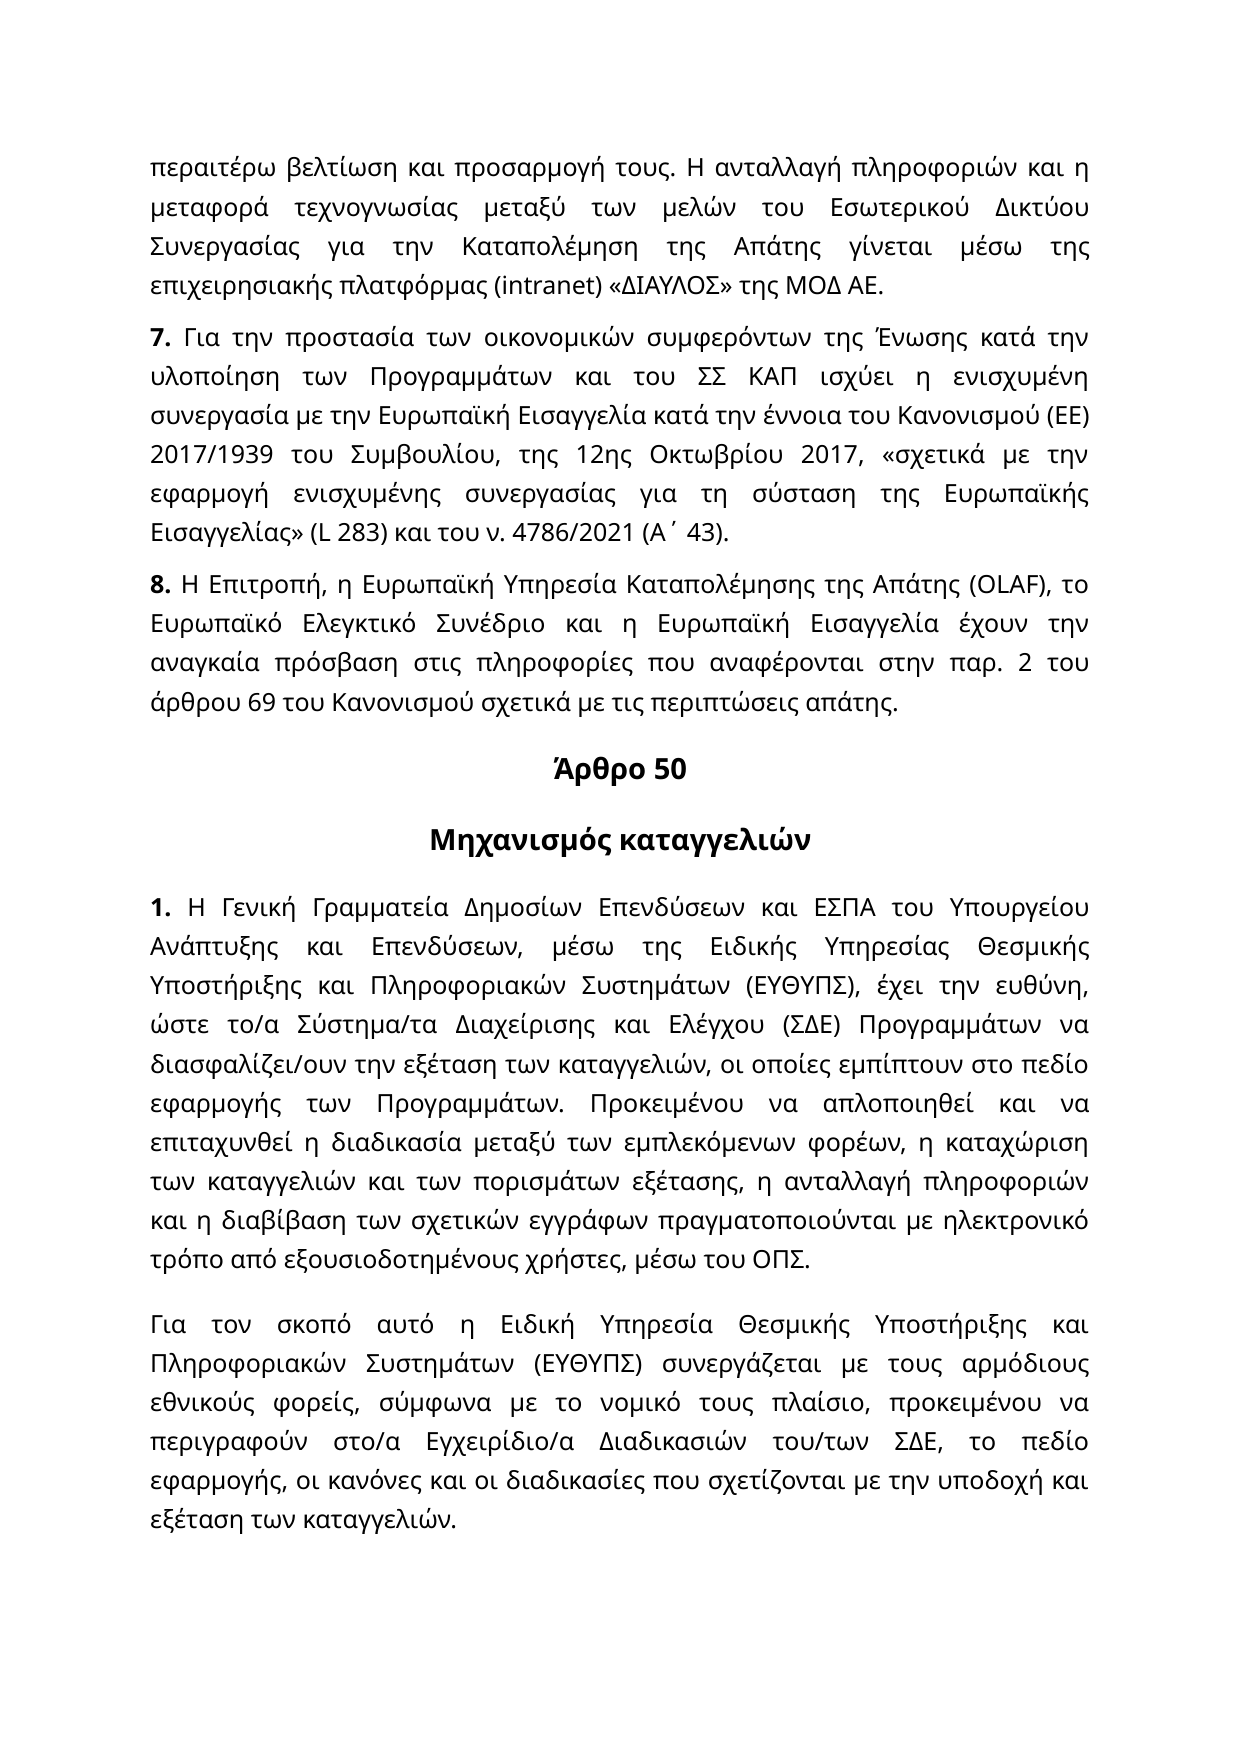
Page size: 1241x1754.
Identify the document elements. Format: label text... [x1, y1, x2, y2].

subtitle Μηχανισμός καταγγελιών [150, 819, 1090, 859]
text περαιτέρω βελτίωση και προσαρμογή τους. Η ανταλλαγή πληροφοριών και η μεταφορά τεχνογνωσίας μεταξύ των μελών του Εσωτερικού Δικτύου Συνεργασίας για την Καταπολέμηση της Απάτης γίνεται μέσω της επιχειρησιακής πλατφόρμας (intranet) «ΔΙΑΥΛΟΣ» της ΜΟΔ ΑΕ. [150, 150, 1090, 302]
text 8. Η Επιτροπή, η Ευρωπαϊκή Υπηρεσία Καταπολέμησης της Απάτης (OLAF), το Ευρωπαϊκό Ελεγκτικό Συνέδριο και η Ευρωπαϊκή Εισαγγελία έχουν την αναγκαία πρόσβαση στις πληροφορίες που αναφέρονται στην παρ. 2 του άρθρου 69 του Κανονισμού σχετικά με τις περιπτώσεις απάτης. [150, 567, 1090, 718]
text 7. Για την προστασία των οικονομικών συμφερόντων της Ένωσης κατά την υλοποίηση των Προγραμμάτων και του ΣΣ ΚΑΠ ισχύει η ενισχυμένη συνεργασία με την Ευρωπαϊκή Εισαγγελία κατά την έννοια του Κανονισμού (ΕΕ) 2017/1939 του Συμβουλίου, της 12ης Οκτωβρίου 2017, «σχετικά με την εφαρμογή ενισχυμένης συνεργασίας για τη σύσταση της Ευρωπαϊκής Εισαγγελίας» (L 283) και του ν. 4786/2021 (A΄ 43). [150, 319, 1090, 549]
text 1. Η Γενική Γραμματεία Δημοσίων Επενδύσεων και ΕΣΠΑ του Υπουργείου Ανάπτυξης και Επενδύσεων, μέσω της Ειδικής Υπηρεσίας Θεσμικής Υποστήριξης και Πληροφοριακών Συστημάτων (ΕΥΘΥΠΣ), έχει την ευθύνη, ώστε το/α Σύστημα/τα Διαχείρισης και Ελέγχου (ΣΔΕ) Προγραμμάτων να διασφαλίζει/ουν την εξέταση των καταγγελιών, οι οποίες εμπίπτουν στο πεδίο εφαρμογής των Προγραμμάτων. Προκειμένου να απλοποιηθεί και να επιταχυνθεί η διαδικασία μεταξύ των εμπλεκόμενων φορέων, η καταχώριση των καταγγελιών και των πορισμάτων εξέτασης, η ανταλλαγή πληροφοριών και η διαβίβαση των σχετικών εγγράφων πραγματοποιούνται με ηλεκτρονικό τρόπο από εξουσιοδοτημένους χρήστες, μέσω του ΟΠΣ. [150, 889, 1090, 1276]
subtitle Άρθρο 50 [150, 748, 1090, 788]
text Για τον σκοπό αυτό η Ειδική Υπηρεσία Θεσμικής Υποστήριξης και Πληροφοριακών Συστημάτων (ΕΥΘΥΠΣ) συνεργάζεται με τους αρμόδιους εθνικούς φορείς, σύμφωνα με το νομικό τους πλαίσιο, προκειμένου να περιγραφούν στο/α Εγχειρίδιο/α Διαδικασιών του/των ΣΔΕ, το πεδίο εφαρμογής, οι κανόνες και οι διαδικασίες που σχετίζονται με την υποδοχή και εξέταση των καταγγελιών. [150, 1306, 1090, 1536]
